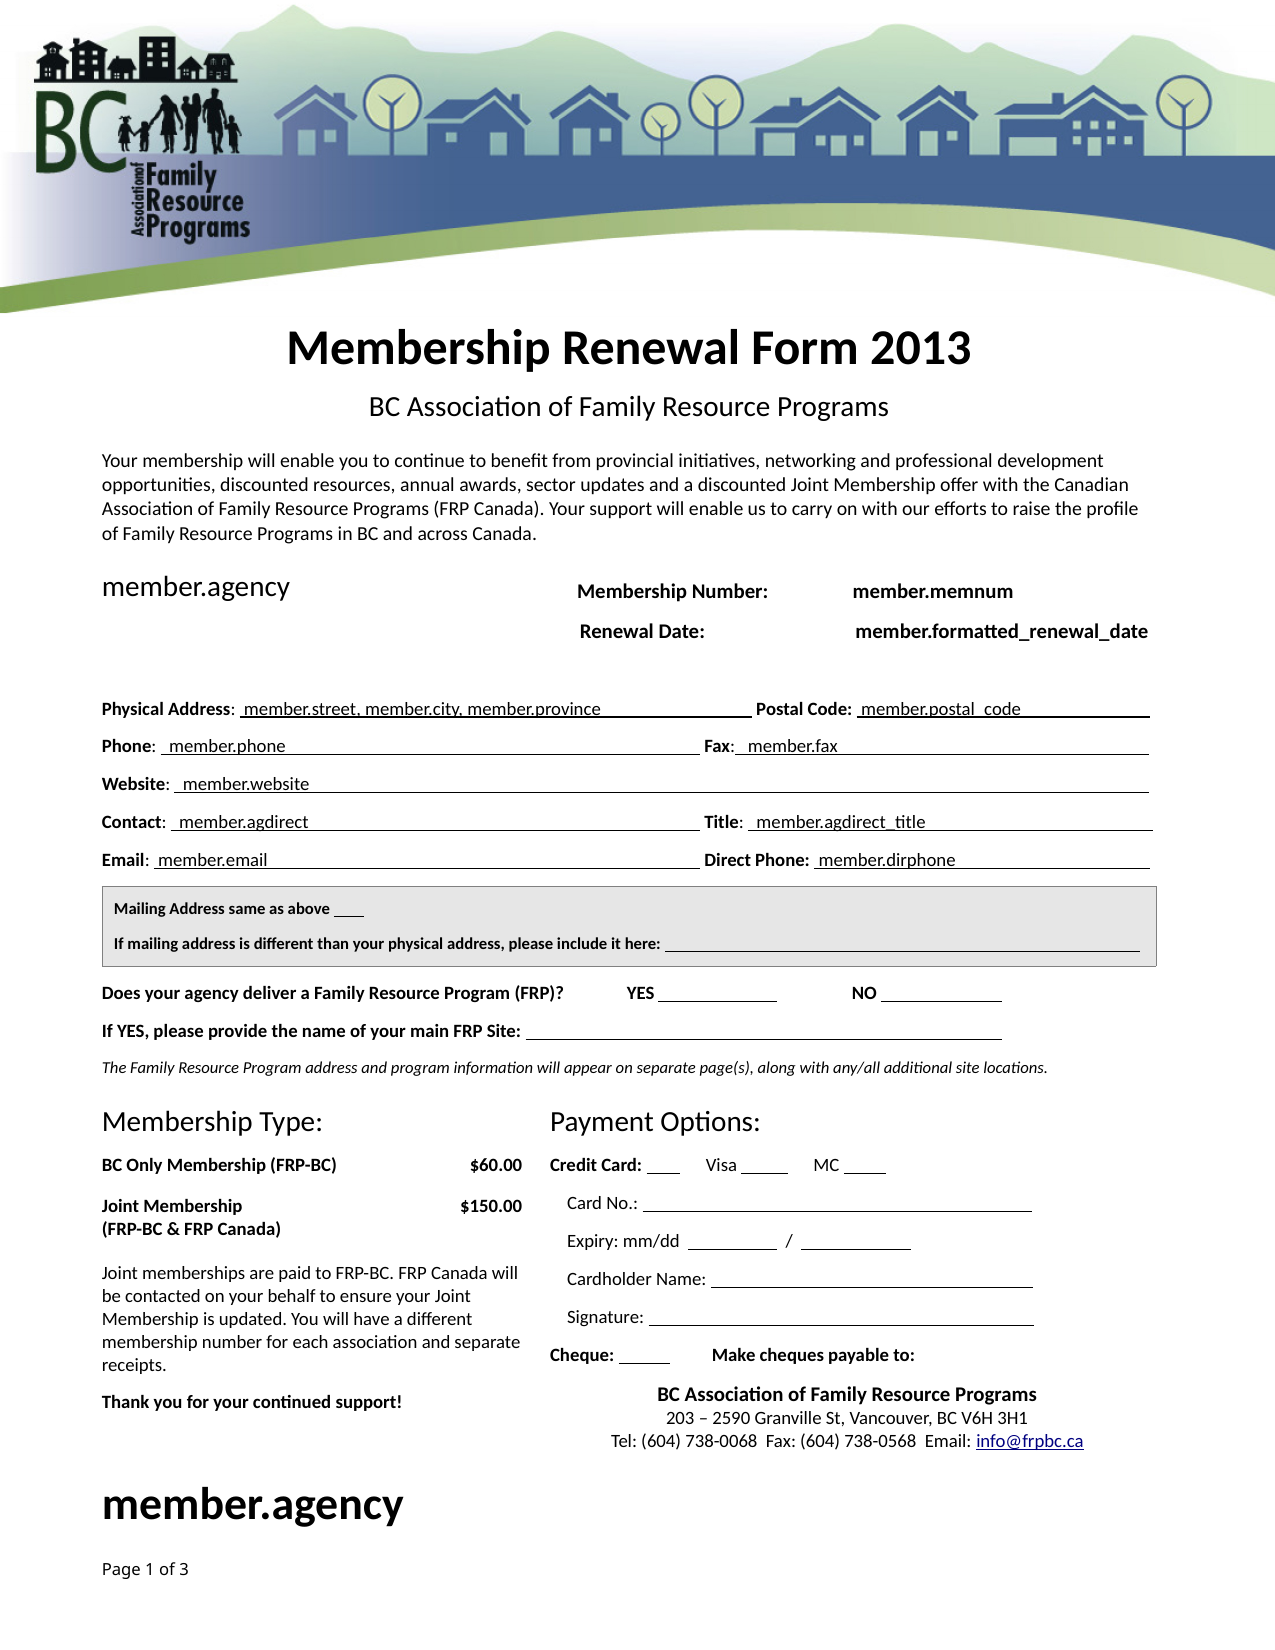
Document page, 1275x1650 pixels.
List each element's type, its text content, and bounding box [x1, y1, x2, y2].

table_header [431, 1092, 522, 1153]
table_cell $60.00 [431, 1153, 522, 1194]
text Phone: member.phone Fax: member.fax [102, 734, 1156, 757]
table_cell Renewal Date: [565, 618, 841, 659]
table_header Membership Type: [102, 1092, 431, 1153]
text Physical Address: member.street, member.city, member.province Postal Code: member.postal_code [102, 697, 1156, 719]
subtitle Your membership will enable you to continue to benefit from provincial initiatives, networking and professional development opportunities, discounted resources, annual awards, sector updates and a discounted Joint Membership offer with the Canadian Association of Family Resource Programs (FRP Canada). Your support will enable us to carry on with our efforts to raise the profile of Family Resource Programs in BC and across Canada. [102, 448, 1156, 545]
table_cell Joint memberships are paid to FRP-BC. FRP Canada will be contacted on your behalf to ensure your Joint Membership is updated. You will have a different membership number for each association and separate receipts. Thank you for your continued support! [102, 1240, 522, 1467]
table_header member.memnum [841, 557, 1156, 618]
table_cell member.formatted_renewal_date [841, 618, 1156, 659]
text Website: member.website [102, 772, 1156, 795]
text If mailing address is different than your physical address, please include it here: [103, 922, 1156, 966]
table_header Membership Number: [565, 557, 841, 618]
picture [0, 0, 1275, 317]
table_cell [522, 1153, 550, 1467]
table_header [522, 1092, 550, 1153]
text Contact: member.agdirect Title: member.agdirect_title [102, 810, 1156, 833]
text Mailing Address same as above [103, 887, 1156, 919]
table_cell $150.00 [431, 1194, 522, 1239]
text The Family Resource Program address and program information will appear on separate page(s), along with any/all additional site locations. [102, 1057, 1156, 1077]
table_header Payment Options: [550, 1092, 1144, 1153]
table_cell BC Only Membership (FRP-BC) [102, 1153, 431, 1194]
text Email: member.email Direct Phone: member.dirphone [102, 848, 1156, 871]
subtitle Membership Renewal Form 2013 [102, 317, 1156, 377]
table_cell [102, 618, 565, 659]
text Does your agency deliver a Family Resource Program (FRP)? YES NO [102, 981, 1156, 1004]
table_header member.agency [102, 557, 565, 618]
table_cell Joint Membership (FRP-BC & FRP Canada) [102, 1194, 431, 1239]
subtitle BC Association of Family Resource Programs [102, 388, 1156, 423]
table_cell Credit Card: Visa MC Card No.: Expiry: mm/dd / Cardholder Name: Signature: Cheque: Make cheques payable to: BC Association of Family Resource Programs 203 – 2590 Granville St, Vancouver, BC V6H 3H1 Tel: (604) 738-0068 Fax: (604) 738-0568 Email: info@frpbc.ca [550, 1153, 1144, 1467]
text member.agency [102, 1467, 1156, 1533]
text If YES, please provide the name of your main FRP Site: [102, 1019, 1156, 1042]
